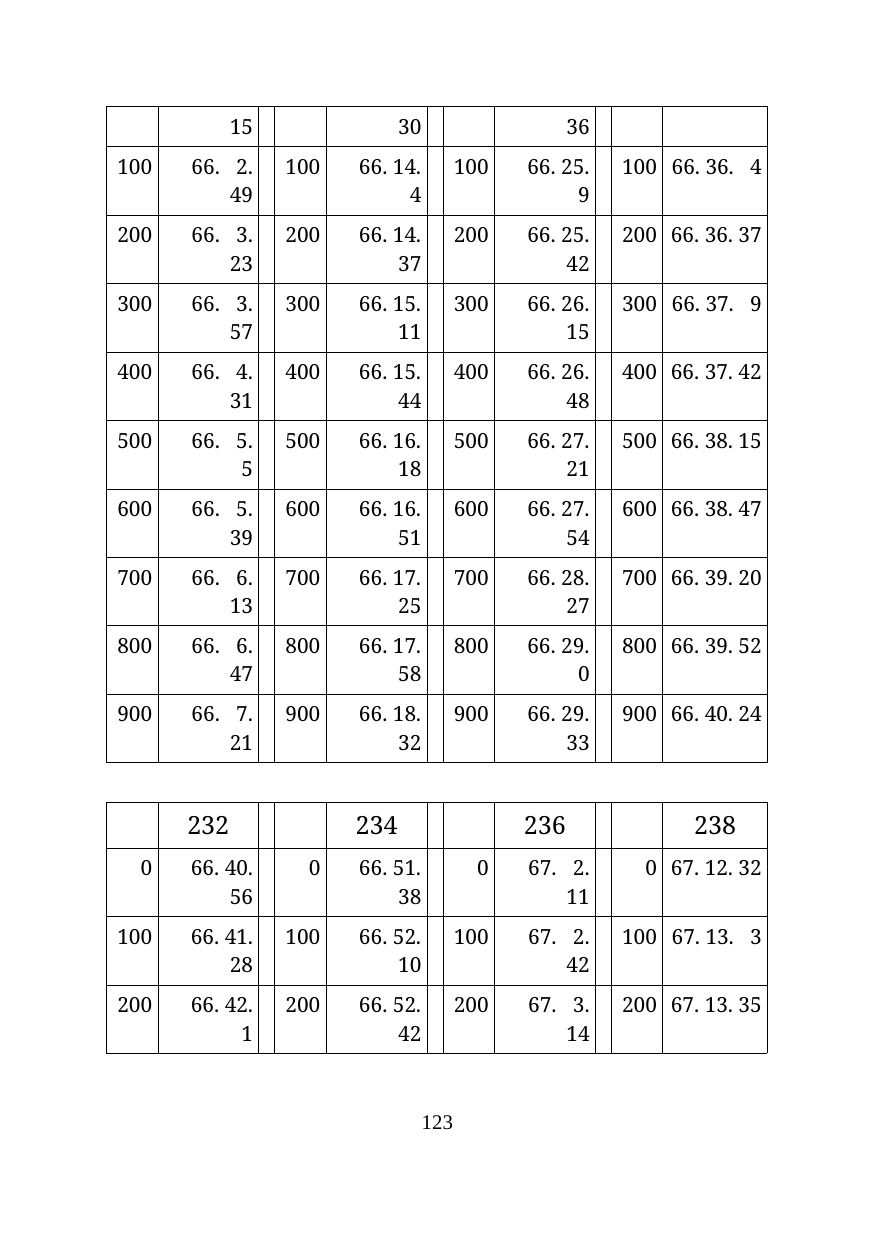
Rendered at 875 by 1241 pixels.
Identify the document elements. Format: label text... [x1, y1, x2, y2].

table_header [428, 803, 443, 848]
table_cell 700 [612, 558, 662, 625]
table_cell [428, 490, 443, 557]
table_cell [596, 917, 611, 984]
table_cell [596, 147, 611, 215]
table_cell 66. 36. 37 [663, 216, 767, 283]
table_cell [596, 490, 611, 557]
table_cell 900 [107, 695, 158, 762]
table_cell 66. 17. 58 [327, 626, 427, 694]
table_cell 66. 37. 42 [663, 353, 767, 420]
table_cell 67. 12. 32 [663, 849, 767, 916]
table_cell 66. 5. 5 [159, 421, 258, 488]
table_cell 66. 27. 54 [495, 490, 595, 557]
table_cell 600 [275, 490, 326, 557]
table_cell [428, 421, 443, 488]
table_cell [444, 107, 494, 146]
table_cell 300 [612, 284, 662, 352]
table_cell 400 [275, 353, 326, 420]
table_cell 66. 42. 1 [159, 986, 258, 1053]
table_cell 600 [612, 490, 662, 557]
table_cell 200 [107, 216, 158, 283]
table_cell 900 [444, 695, 494, 762]
table_cell 66. 37. 9 [663, 284, 767, 352]
table_cell 66. 25. 9 [495, 147, 595, 215]
table_cell 66. 26. 48 [495, 353, 595, 420]
table_cell 700 [444, 558, 494, 625]
table_cell 66. 3. 23 [159, 216, 258, 283]
table_header 234 [327, 803, 427, 848]
table_cell [259, 353, 274, 420]
table_cell 66. 26. 15 [495, 284, 595, 352]
table_cell [428, 147, 443, 215]
table_cell [663, 107, 767, 146]
table_cell 500 [612, 421, 662, 488]
table_cell 800 [444, 626, 494, 694]
table_cell 66. 5. 39 [159, 490, 258, 557]
table_cell 600 [107, 490, 158, 557]
table_cell 900 [275, 695, 326, 762]
table_header [259, 803, 274, 848]
table_cell 100 [444, 917, 494, 984]
table_header 238 [663, 803, 767, 848]
table_cell 100 [444, 147, 494, 215]
table_cell [428, 558, 443, 625]
table_cell [428, 216, 443, 283]
table_header [444, 803, 494, 848]
table_cell 66. 29. 0 [495, 626, 595, 694]
table_cell 66. 15. 44 [327, 353, 427, 420]
table_cell 66. 38. 47 [663, 490, 767, 557]
table_cell 67. 13. 3 [663, 917, 767, 984]
table_cell 66. 16. 51 [327, 490, 427, 557]
table_cell 30 [327, 107, 427, 146]
table_cell 66. 52. 10 [327, 917, 427, 984]
table_cell [596, 353, 611, 420]
table_cell 66. 16. 18 [327, 421, 427, 488]
table_cell 0 [107, 849, 158, 916]
table_cell 66. 39. 52 [663, 626, 767, 694]
table_cell [428, 917, 443, 984]
table_cell 400 [107, 353, 158, 420]
table_cell 67. 3. 14 [495, 986, 595, 1053]
table_cell 66. 40. 24 [663, 695, 767, 762]
table_cell [259, 107, 274, 146]
table_cell 300 [107, 284, 158, 352]
table_cell 0 [275, 849, 326, 916]
table_cell [259, 216, 274, 283]
table_cell 100 [275, 147, 326, 215]
table_header [107, 803, 158, 848]
table_cell [428, 626, 443, 694]
table_cell 100 [107, 917, 158, 984]
table_cell 66. 38. 15 [663, 421, 767, 488]
table_cell [259, 421, 274, 488]
table_cell 66. 39. 20 [663, 558, 767, 625]
table_cell 66. 29. 33 [495, 695, 595, 762]
table_cell [596, 558, 611, 625]
table_cell 0 [444, 849, 494, 916]
table_cell 36 [495, 107, 595, 146]
table_cell 200 [612, 986, 662, 1053]
table_cell 300 [444, 284, 494, 352]
table_cell 500 [275, 421, 326, 488]
table_cell [612, 107, 662, 146]
table_cell [107, 107, 158, 146]
table_header [596, 803, 611, 848]
table_cell [428, 353, 443, 420]
table_cell 700 [275, 558, 326, 625]
table_header 232 [159, 803, 258, 848]
table_cell 66. 40. 56 [159, 849, 258, 916]
table_cell 66. 28. 27 [495, 558, 595, 625]
table_cell [428, 284, 443, 352]
table_cell [596, 849, 611, 916]
table_cell 66. 41. 28 [159, 917, 258, 984]
table_cell 66. 3. 57 [159, 284, 258, 352]
table_cell 66. 6. 13 [159, 558, 258, 625]
table_cell [259, 695, 274, 762]
table_cell 66. 6. 47 [159, 626, 258, 694]
table_cell 67. 2. 42 [495, 917, 595, 984]
table_cell [596, 695, 611, 762]
table_cell 66. 36. 4 [663, 147, 767, 215]
table_cell 100 [275, 917, 326, 984]
table_cell 66. 4. 31 [159, 353, 258, 420]
table_cell [428, 986, 443, 1053]
table_cell 100 [107, 147, 158, 215]
table_cell 200 [444, 216, 494, 283]
table_cell [596, 986, 611, 1053]
table_cell [259, 147, 274, 215]
table_cell [596, 284, 611, 352]
table_cell 200 [612, 216, 662, 283]
table_cell 66. 18. 32 [327, 695, 427, 762]
table_cell 200 [444, 986, 494, 1053]
table_cell 66. 2. 49 [159, 147, 258, 215]
table_cell [259, 558, 274, 625]
table_cell 66. 14. 37 [327, 216, 427, 283]
table_cell 300 [275, 284, 326, 352]
table_cell 67. 13. 35 [663, 986, 767, 1053]
table_cell 100 [612, 917, 662, 984]
table_cell 200 [275, 986, 326, 1053]
table_header [612, 803, 662, 848]
table_cell 800 [107, 626, 158, 694]
table_cell 700 [107, 558, 158, 625]
table_cell [428, 849, 443, 916]
table_cell [596, 421, 611, 488]
table_cell 800 [275, 626, 326, 694]
table_cell 66. 15. 11 [327, 284, 427, 352]
table_cell [596, 107, 611, 146]
table_cell [275, 107, 326, 146]
table_cell [596, 626, 611, 694]
table_cell 15 [159, 107, 258, 146]
table_cell 67. 2. 11 [495, 849, 595, 916]
table_cell 400 [444, 353, 494, 420]
table_cell 800 [612, 626, 662, 694]
table_cell 66. 7. 21 [159, 695, 258, 762]
table_cell [596, 216, 611, 283]
table_cell 66. 14. 4 [327, 147, 427, 215]
table_cell 200 [275, 216, 326, 283]
table_cell [259, 986, 274, 1053]
table_cell [259, 626, 274, 694]
table_cell 900 [612, 695, 662, 762]
table_cell 66. 27. 21 [495, 421, 595, 488]
table_cell [259, 849, 274, 916]
table_cell 66. 52. 42 [327, 986, 427, 1053]
table_cell [428, 695, 443, 762]
table_cell 600 [444, 490, 494, 557]
table_cell [259, 284, 274, 352]
table_cell [259, 490, 274, 557]
table_cell 0 [612, 849, 662, 916]
table_cell 66. 17. 25 [327, 558, 427, 625]
table_header 236 [495, 803, 595, 848]
table_cell 500 [444, 421, 494, 488]
table_cell 200 [107, 986, 158, 1053]
table_cell 66. 51. 38 [327, 849, 427, 916]
table_cell 100 [612, 147, 662, 215]
table_cell 500 [107, 421, 158, 488]
table_cell [428, 107, 443, 146]
table_cell 66. 25. 42 [495, 216, 595, 283]
table_cell [259, 917, 274, 984]
table_header [275, 803, 326, 848]
table_cell 400 [612, 353, 662, 420]
